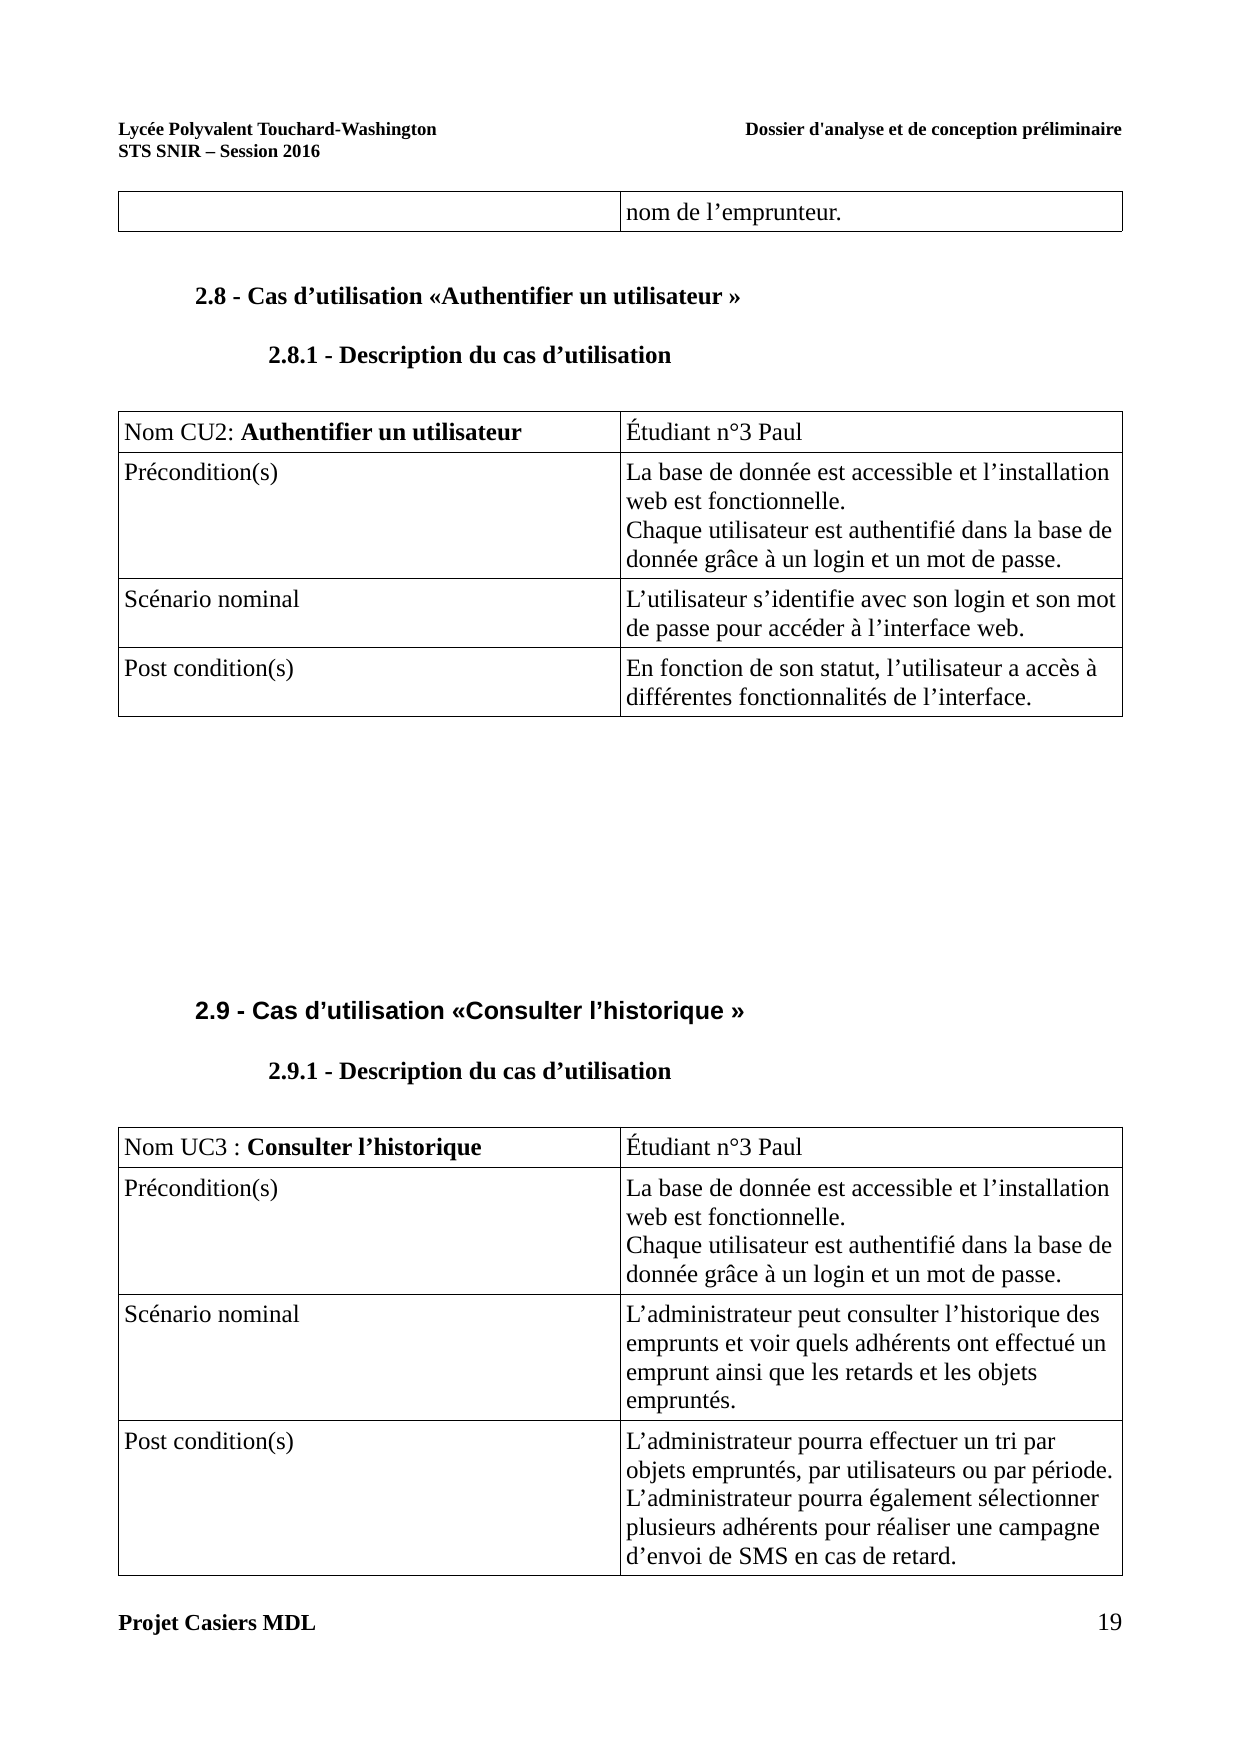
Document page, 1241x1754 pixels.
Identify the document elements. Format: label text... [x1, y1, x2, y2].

table_cell Scénario nominal [119, 1295, 620, 1420]
table_cell Post condition(s) [119, 1421, 620, 1575]
table_header Nom UC3 : Consulter l’historique [119, 1128, 620, 1167]
table_cell L’administrateur peut consulter l’historique des emprunts et voir quels adhérents ont effectué un emprunt ainsi que les retards et les objets empruntés. [621, 1295, 1122, 1420]
table_header Étudiant n°3 Paul [621, 1128, 1122, 1167]
subtitle 2.9.1 - Description du cas d’utilisation [118, 1052, 1122, 1085]
table_header Nom CU2: Authentifier un utilisateur [119, 412, 620, 452]
table_cell nom de l’emprunteur. [621, 192, 1122, 231]
table_header Étudiant n°3 Paul [621, 412, 1122, 452]
table_cell La base de donnée est accessible et l’installation web est fonctionnelle. Chaque utilisateur est authentifié dans la base de donnée grâce à un login et un mot de passe. [621, 453, 1122, 578]
table_cell L’utilisateur s’identifie avec son login et son mot de passe pour accéder à l’interface web. [621, 579, 1122, 647]
table_cell Post condition(s) [119, 648, 620, 716]
table_cell Précondition(s) [119, 453, 620, 578]
subtitle 2.8.1 - Description du cas d’utilisation [118, 337, 1122, 370]
table_cell En fonction de son statut, l’utilisateur a accès à différentes fonctionnalités de l’interface. [621, 648, 1122, 716]
table_cell Scénario nominal [119, 579, 620, 647]
table_cell L’administrateur pourra effectuer un tri par objets empruntés, par utilisateurs ou par période. L’administrateur pourra également sélectionner plusieurs adhérents pour réaliser une campagne d’envoi de SMS en cas de retard. [621, 1421, 1122, 1575]
table_cell [119, 192, 620, 231]
subtitle 2.9 - Cas d’utilisation «Consulter l’historique » [195, 996, 1122, 1025]
table_cell Précondition(s) [119, 1168, 620, 1293]
table_cell La base de donnée est accessible et l’installation web est fonctionnelle. Chaque utilisateur est authentifié dans la base de donnée grâce à un login et un mot de passe. [621, 1168, 1122, 1293]
subtitle 2.8 - Cas d’utilisation «Authentifier un utilisateur » [195, 281, 1122, 309]
